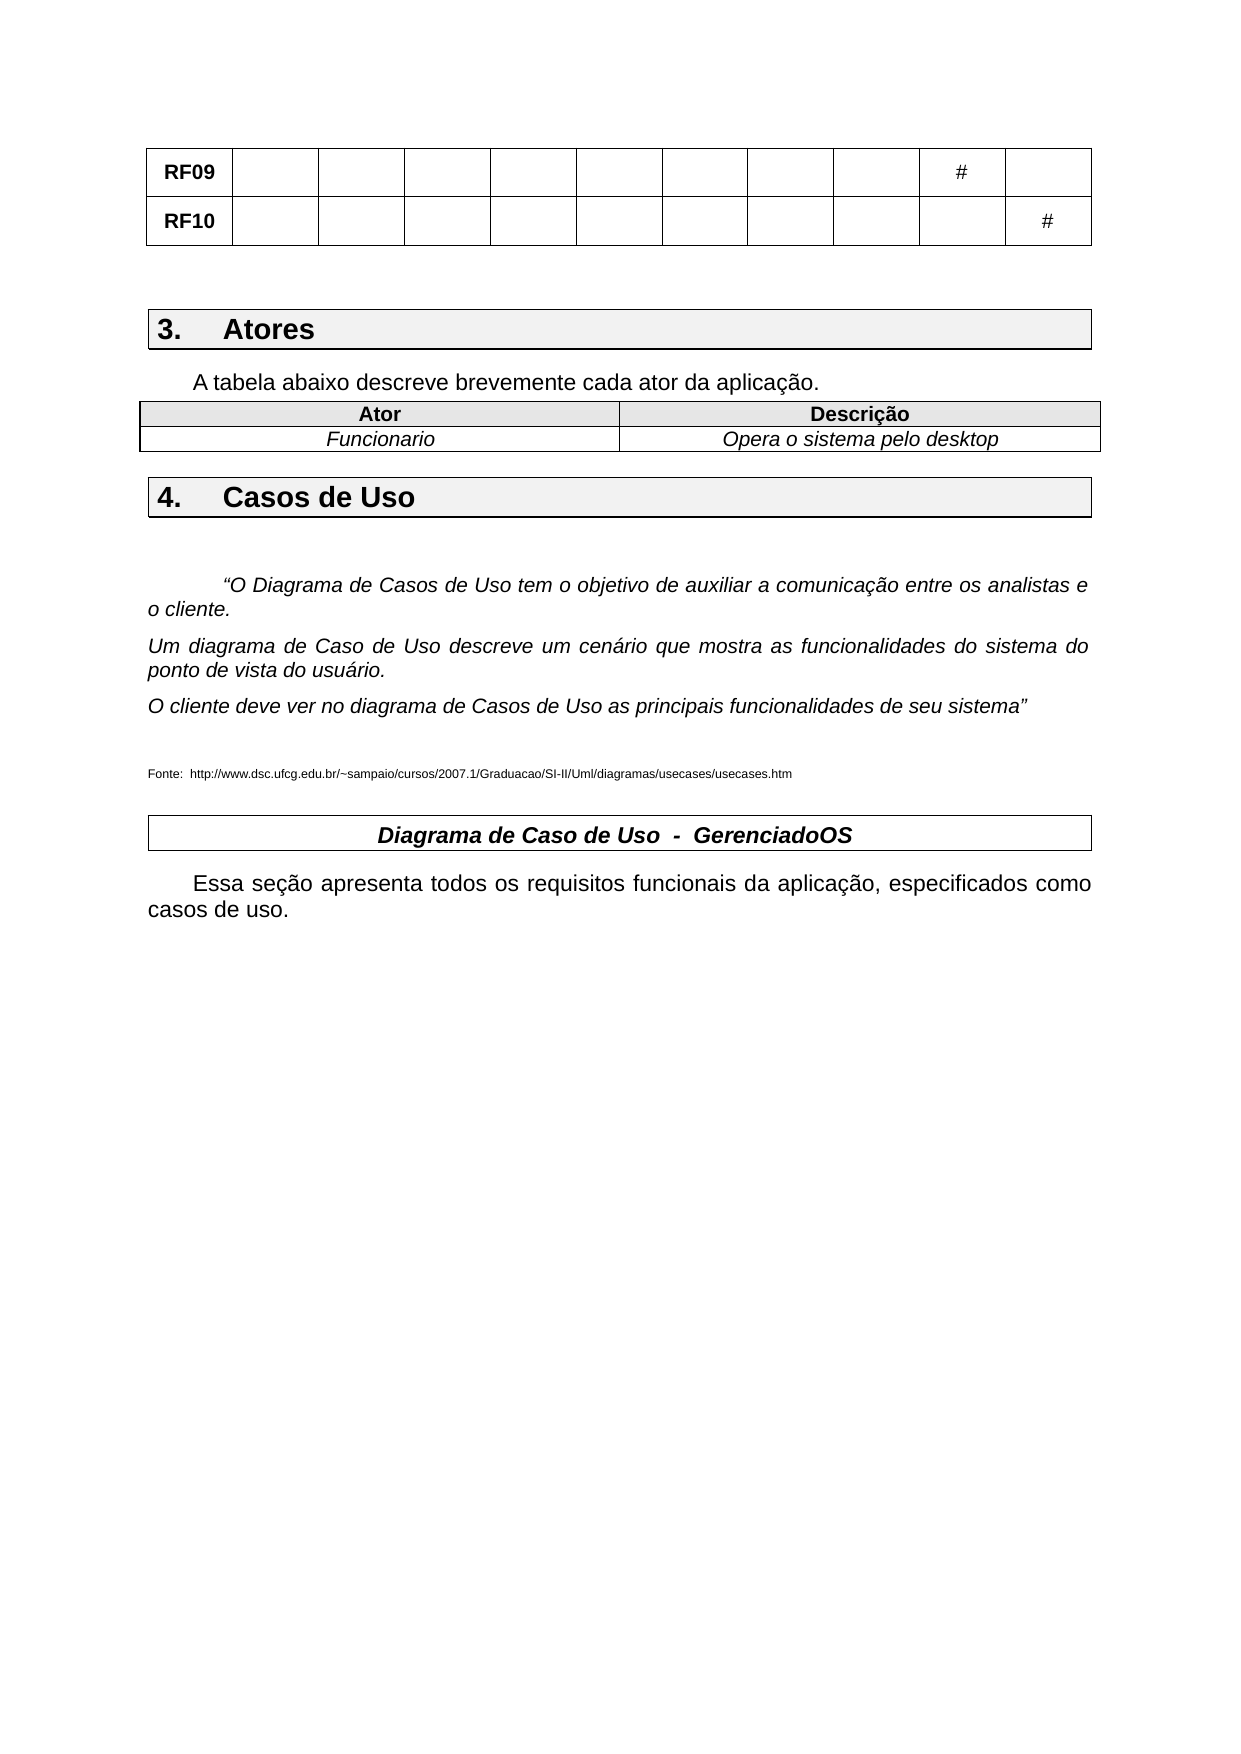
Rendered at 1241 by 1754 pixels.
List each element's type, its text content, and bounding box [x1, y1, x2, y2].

text Um diagrama de Caso de Uso descreve um cenário que mostra as funcionalidades do sistema do ponto de vista do usuário. [148, 634, 1092, 682]
table_cell [834, 149, 919, 196]
table_cell [491, 149, 576, 196]
table_cell [577, 197, 662, 244]
table_cell [1006, 149, 1091, 196]
table_cell [405, 197, 490, 244]
text Diagrama de Caso de Uso - GerenciadoOS [149, 816, 1091, 850]
text A tabela abaixo descreve brevemente cada ator da aplicação. [148, 368, 1092, 395]
table_cell [663, 149, 747, 196]
table_header Descrição [620, 402, 1100, 426]
table_cell [834, 197, 919, 244]
text Essa seção apresenta todos os requisitos funcionais da aplicação, especificados como casos de uso. [148, 870, 1092, 923]
text “O Diagrama de Casos de Uso tem o objetivo de auxiliar a comunicação entre os analistas e o cliente. [148, 573, 1092, 621]
table_cell [233, 149, 318, 196]
table_cell [319, 197, 404, 244]
table_cell [319, 149, 404, 196]
table_cell # [920, 149, 1005, 196]
table_cell RF09 [147, 149, 232, 196]
table_cell [663, 197, 747, 244]
subtitle Casos de Uso [149, 478, 1091, 516]
table_cell [748, 197, 833, 244]
table_cell [577, 149, 662, 196]
table_cell [748, 149, 833, 196]
table_cell RF10 [147, 197, 232, 244]
table_cell [491, 197, 576, 244]
table_header Ator [141, 402, 619, 426]
subtitle Atores [149, 310, 1091, 348]
text Fonte: http://www.dsc.ufcg.edu.br/~sampaio/cursos/2007.1/Graduacao/SI-II/Uml/diagramas/usecases/usecases.htm [148, 767, 1092, 781]
table_cell Funcionario [141, 427, 619, 451]
table_cell [233, 197, 318, 244]
table_cell # [1006, 197, 1091, 244]
table_cell [405, 149, 490, 196]
table_cell Opera o sistema pelo desktop [620, 427, 1100, 451]
text O cliente deve ver no diagrama de Casos de Uso as principais funcionalidades de seu sistema” [148, 694, 1092, 718]
table_cell [920, 197, 1005, 244]
